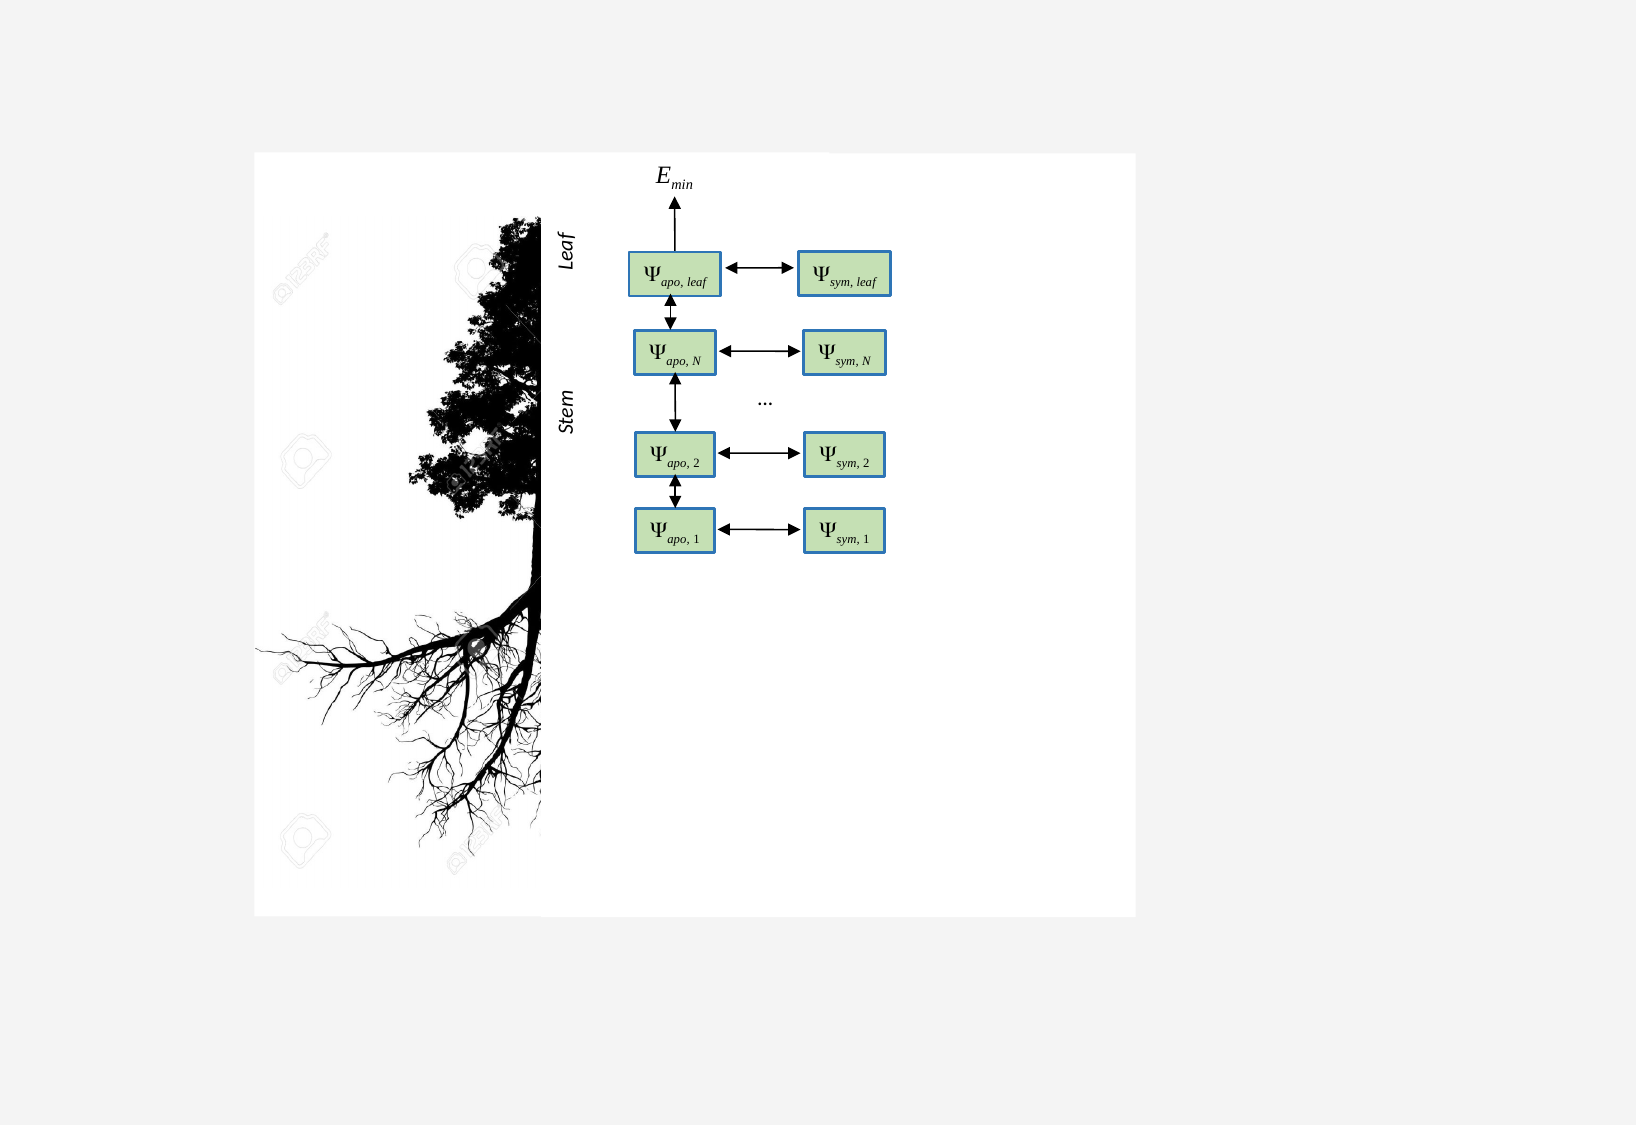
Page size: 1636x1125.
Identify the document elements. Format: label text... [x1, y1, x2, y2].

text_box … [743, 376, 784, 417]
text_box sym, 2 [804, 432, 885, 477]
text_box Leaf [543, 193, 584, 311]
text_box [254, 152, 1136, 918]
text_box sym, 1 [804, 508, 885, 553]
text_box sym, N [803, 330, 886, 375]
text_box Stem [543, 372, 585, 452]
picture [255, 216, 541, 889]
text_box sym, leaf [798, 251, 891, 296]
text_box apo, 2 [635, 432, 715, 477]
text_box apo, N [634, 330, 716, 375]
text_box apo, 1 [635, 508, 715, 553]
text_box Emin [641, 150, 708, 200]
text_box apo, leaf [629, 251, 721, 296]
